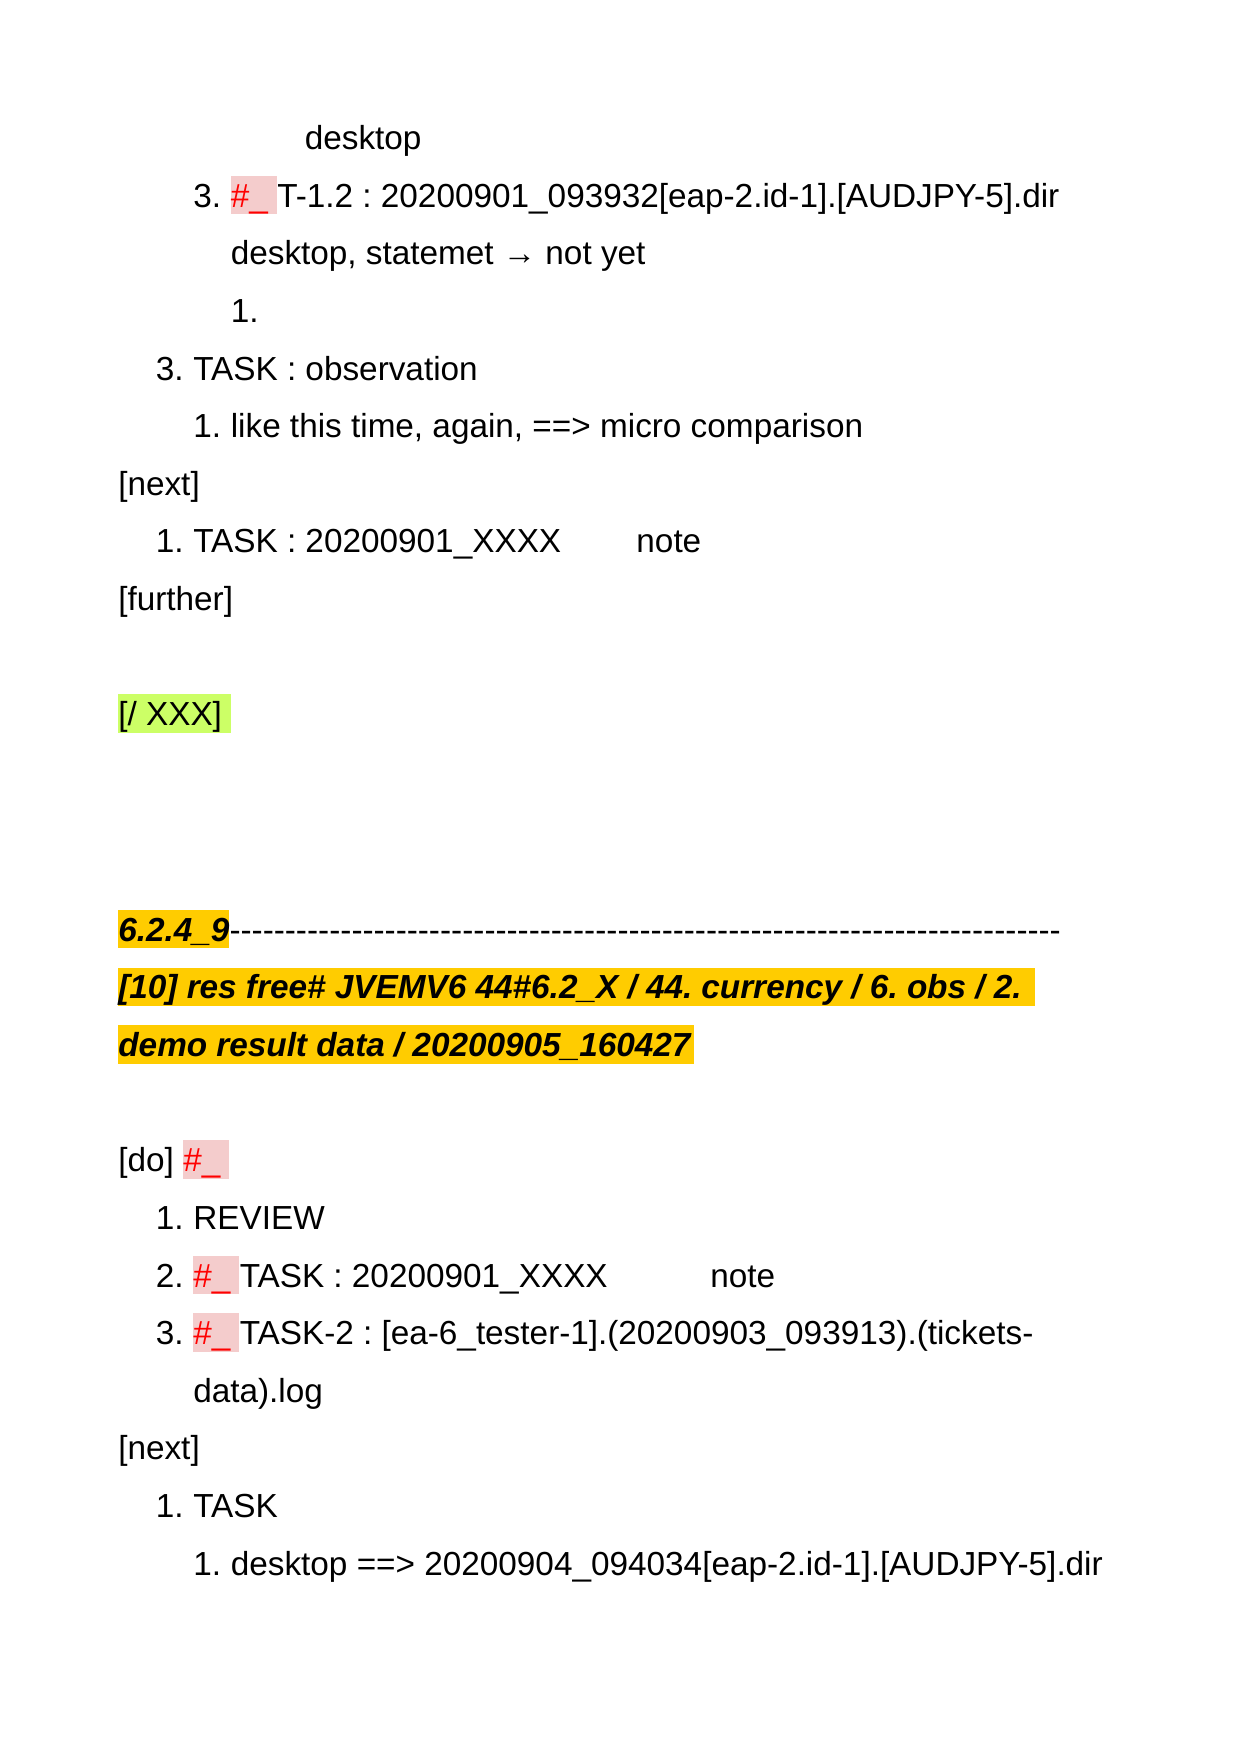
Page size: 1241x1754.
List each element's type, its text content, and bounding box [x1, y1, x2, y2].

text [10] res free# JVEMV6 44#6.2_X / 44. currency / 6. obs / 2. demo result data / 20200905_160427 [118, 968, 1122, 1064]
list #_ TASK : 20200901_XXXX note [156, 1256, 1122, 1294]
text [next] [118, 464, 1122, 502]
list #_ T-1.2 : 20200901_093932[eap-2.id-1].[AUDJPY-5].dir desktop, statemet → not yet [193, 176, 1122, 272]
list TASK [156, 1486, 1122, 1524]
text [further] [118, 579, 1122, 617]
text [/ XXX] [118, 637, 1122, 733]
list desktop ==> 20200904_094034[eap-2.id-1].[AUDJPY-5].dir [193, 1544, 1122, 1582]
list REVIEW [156, 1198, 1122, 1236]
list like this time, again, ==> micro comparison [193, 406, 1122, 444]
text [next] [118, 1428, 1122, 1467]
list #_ TASK-2 : [ea-6_tester-1].(20200903_093913).(tickets-data).log [156, 1313, 1122, 1409]
text 6.2.4_9--------------------------------------------------------------------------- [118, 910, 1122, 948]
list TASK : 20200901_XXXX note [156, 521, 1122, 560]
text [do] #_ [118, 1140, 1122, 1179]
list desktop [193, 118, 1122, 157]
list TASK : observation [156, 348, 1122, 387]
